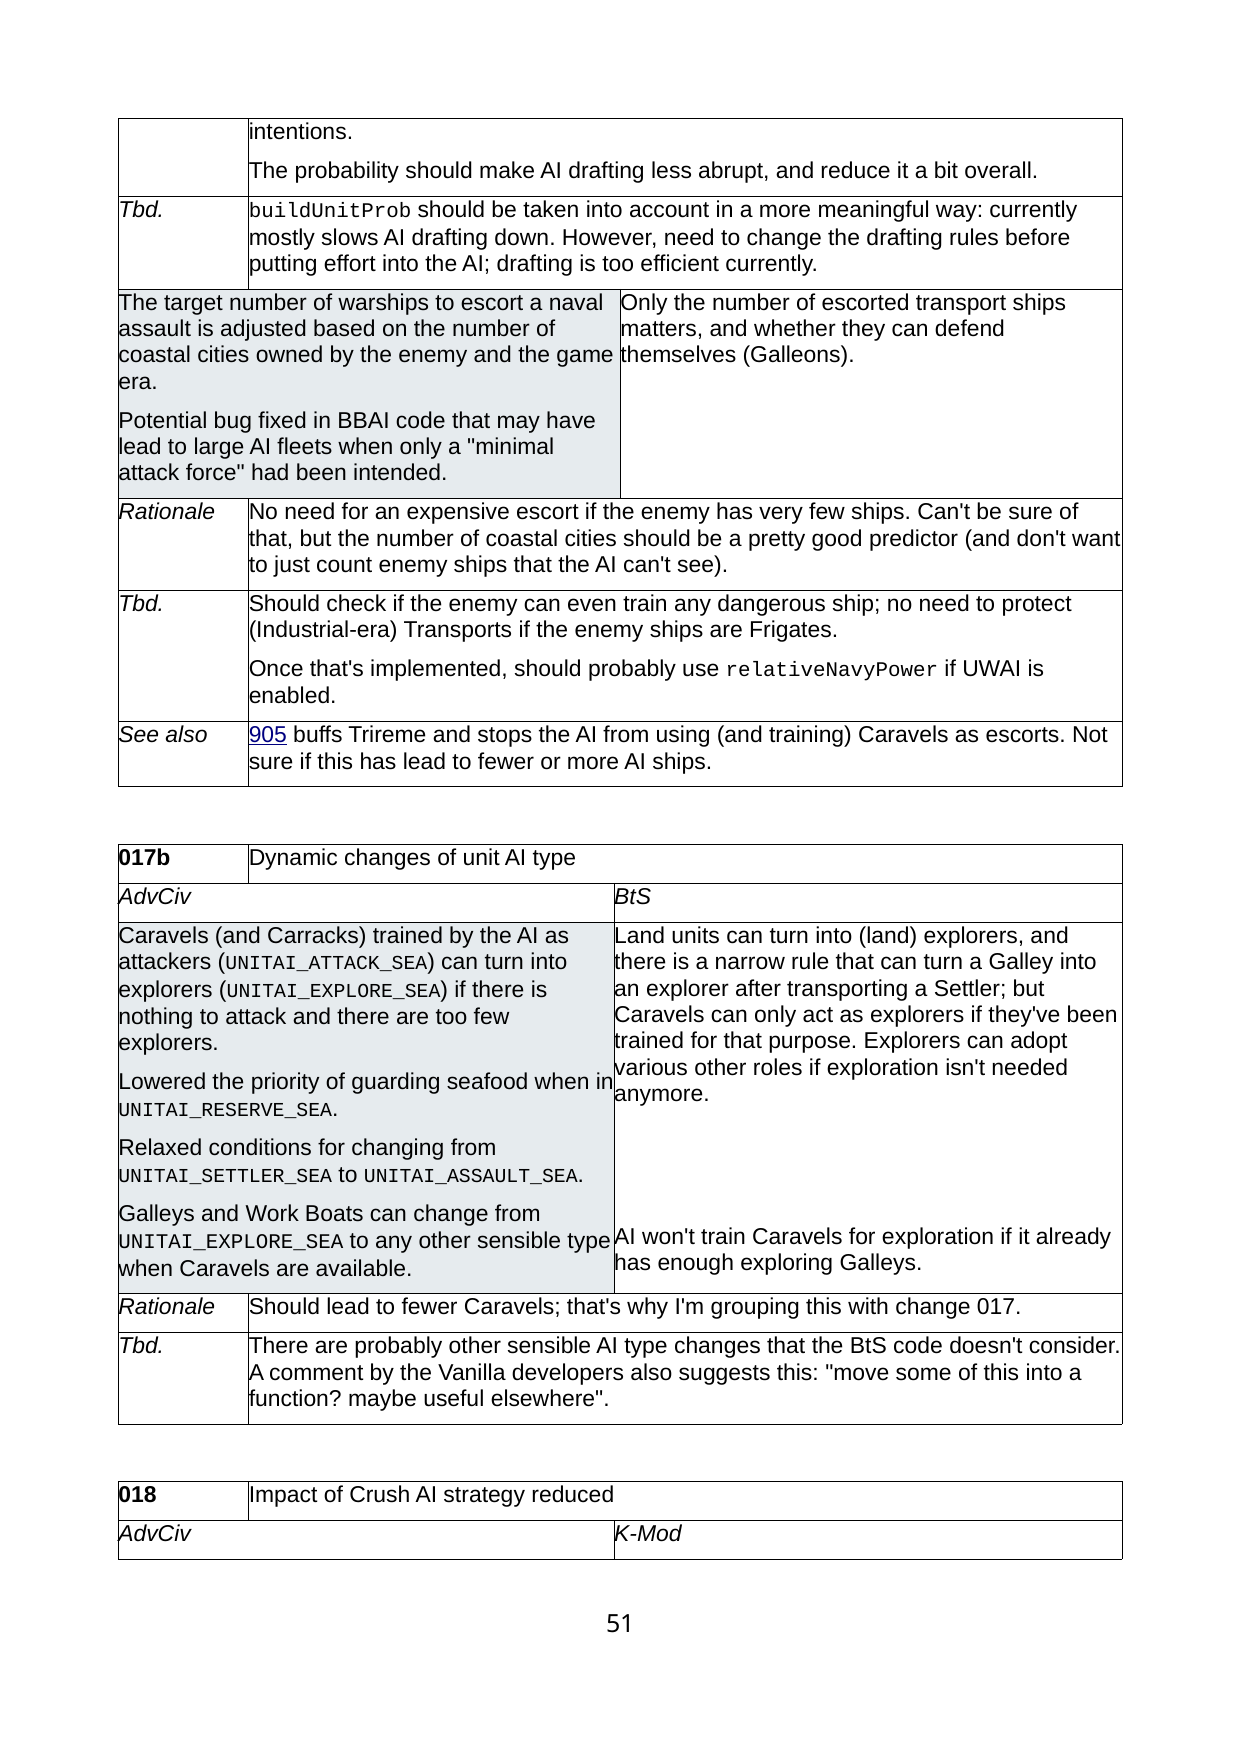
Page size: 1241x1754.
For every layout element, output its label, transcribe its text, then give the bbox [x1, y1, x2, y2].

table_cell Should lead to fewer Caravels; that's why I'm grouping this with change 017. [249, 1294, 1122, 1332]
table_cell AdvCiv [119, 1521, 614, 1559]
table_cell Rationale [119, 1294, 248, 1332]
table_cell Land units can turn into (land) explorers, and there is a narrow rule that can turn a Galley into an explorer after transporting a Settler; but Caravels can only act as explorers if they've been trained for that purpose. Explorers can adopt various other roles if exploration isn't needed anymore. AI won't train Caravels for exploration if it already has enough exploring Galleys. [615, 923, 1122, 1293]
table_header 017b [119, 845, 248, 883]
table_cell K-Mod [615, 1521, 1122, 1559]
table_cell Only the number of escorted transport ships matters, and whether they can defend themselves (Galleons). [621, 290, 1122, 498]
table_cell No need for an expensive escort if the enemy has very few ships. Can't be sure of that, but the number of coastal cities should be a pretty good predictor (and don't want to just count enemy ships that the AI can't see). [249, 499, 1122, 589]
table_header Impact of Crush AI strategy reduced [249, 1482, 1122, 1520]
table_cell Tbd. [119, 591, 248, 721]
table_cell AdvCiv [119, 884, 614, 922]
table_cell Caravels (and Carracks) trained by the AI as attackers (UNITAI_ATTACK_SEA) can turn into explorers (UNITAI_EXPLORE_SEA) if there is nothing to attack and there are too few explorers. Lowered the priority of guarding seafood when in UNITAI_RESERVE_SEA. Relaxed conditions for changing from UNITAI_SETTLER_SEA to UNITAI_ASSAULT_SEA. Galleys and Work Boats can change from UNITAI_EXPLORE_SEA to any other sensible type when Caravels are available. [119, 923, 614, 1293]
table_cell The target number of warships to escort a naval assault is adjusted based on the number of coastal cities owned by the enemy and the game era. Potential bug fixed in BBAI code that may have lead to large AI fleets when only a "minimal attack force" had been intended. [119, 290, 620, 498]
table_cell intentions. The probability should make AI drafting less abrupt, and reduce it a bit overall. [249, 119, 1122, 196]
table_cell See also [119, 722, 248, 786]
table_cell There are probably other sensible AI type changes that the BtS code doesn't consider. A comment by the Vanilla developers also suggests this: "move some of this into a function? maybe useful elsewhere". [249, 1333, 1122, 1424]
table_cell [119, 119, 248, 196]
table_cell Rationale [119, 499, 248, 589]
table_cell 905 buffs Trireme and stops the AI from using (and training) Caravels as escorts. Not sure if this has lead to fewer or more AI ships. [249, 722, 1122, 786]
table_cell BtS [615, 884, 1122, 922]
table_cell Should check if the enemy can even train any dangerous ship; no need to protect (Industrial-era) Transports if the enemy ships are Frigates. Once that's implemented, should probably use relativeNavyPower if UWAI is enabled. [249, 591, 1122, 721]
table_cell Tbd. [119, 1333, 248, 1424]
table_cell Tbd. [119, 197, 248, 289]
table_header 018 [119, 1482, 248, 1520]
table_cell buildUnitProb should be taken into account in a more meaningful way: currently mostly slows AI drafting down. However, need to change the drafting rules before putting effort into the AI; drafting is too efficient currently. [249, 197, 1122, 289]
table_header Dynamic changes of unit AI type [249, 845, 1122, 883]
